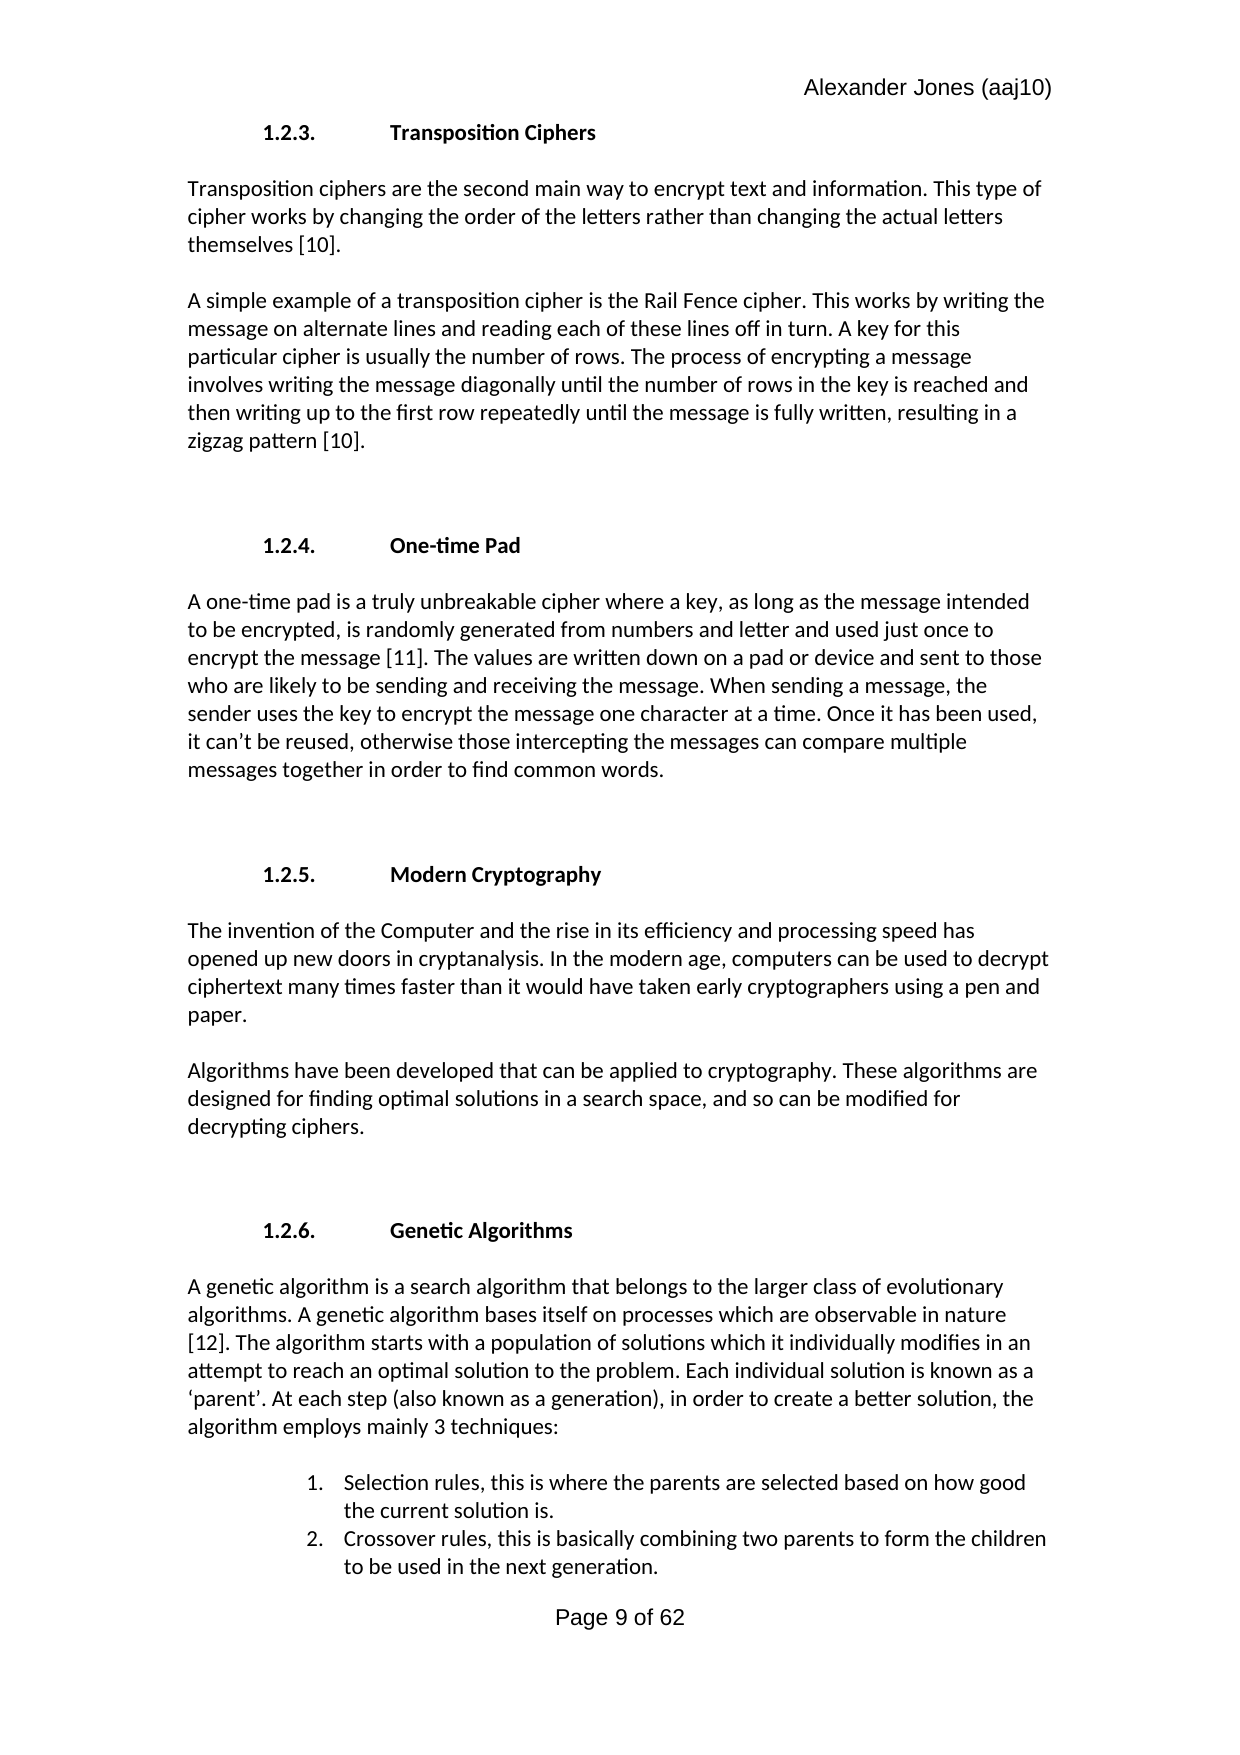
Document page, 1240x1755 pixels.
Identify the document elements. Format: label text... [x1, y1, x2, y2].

text A genetic algorithm is a search algorithm that belongs to the larger class of evolutionary algorithms. A genetic algorithm bases itself on processes which are observable in nature [12]. The algorithm starts with a population of solutions which it individually modifies in an attempt to reach an optimal solution to the problem. Each individual solution is known as a ‘parent’. At each step (also known as a generation), in order to create a better solution, the algorithm employs mainly 3 techniques: [187, 1272, 1052, 1440]
subtitle Modern Cryptography [262, 860, 1052, 888]
text Transposition ciphers are the second main way to encrypt text and information. This type of cipher works by changing the order of the letters rather than changing the actual letters themselves [10]. [187, 174, 1052, 258]
subtitle Genetic Algorithms [262, 1216, 1052, 1244]
subtitle One-time Pad [262, 531, 1052, 559]
text A one-time pad is a truly unbreakable cipher where a key, as long as the message intended to be encrypted, is randomly generated from numbers and letter and used just once to encrypt the message [11]. The values are written down on a pad or device and sent to those who are likely to be sending and receiving the message. When sending a message, the sender uses the key to encrypt the message one character at a time. Once it has been used, it can’t be reused, otherwise those intercepting the messages can compare multiple messages together in order to find common words. [187, 587, 1052, 783]
text Algorithms have been developed that can be applied to cryptography. These algorithms are designed for finding optimal solutions in a search space, and so can be modified for decrypting ciphers. [187, 1056, 1052, 1141]
subtitle Transposition Ciphers [262, 118, 1052, 146]
list Selection rules, this is where the parents are selected based on how good the current solution is. [306, 1468, 1052, 1524]
list Crossover rules, this is basically combining two parents to form the children to be used in the next generation. [306, 1524, 1052, 1580]
text The invention of the Computer and the rise in its efficiency and processing speed has opened up new doors in cryptanalysis. In the modern age, computers can be used to decrypt ciphertext many times faster than it would have taken early cryptographers using a pen and paper. [187, 916, 1052, 1028]
text A simple example of a transposition cipher is the Rail Fence cipher. This works by writing the message on alternate lines and reading each of these lines off in turn. A key for this particular cipher is usually the number of rows. The process of encrypting a message involves writing the message diagonally until the number of rows in the key is reached and then writing up to the first row repeatedly until the message is fully written, resulting in a zigzag pattern [10]. [187, 286, 1052, 454]
